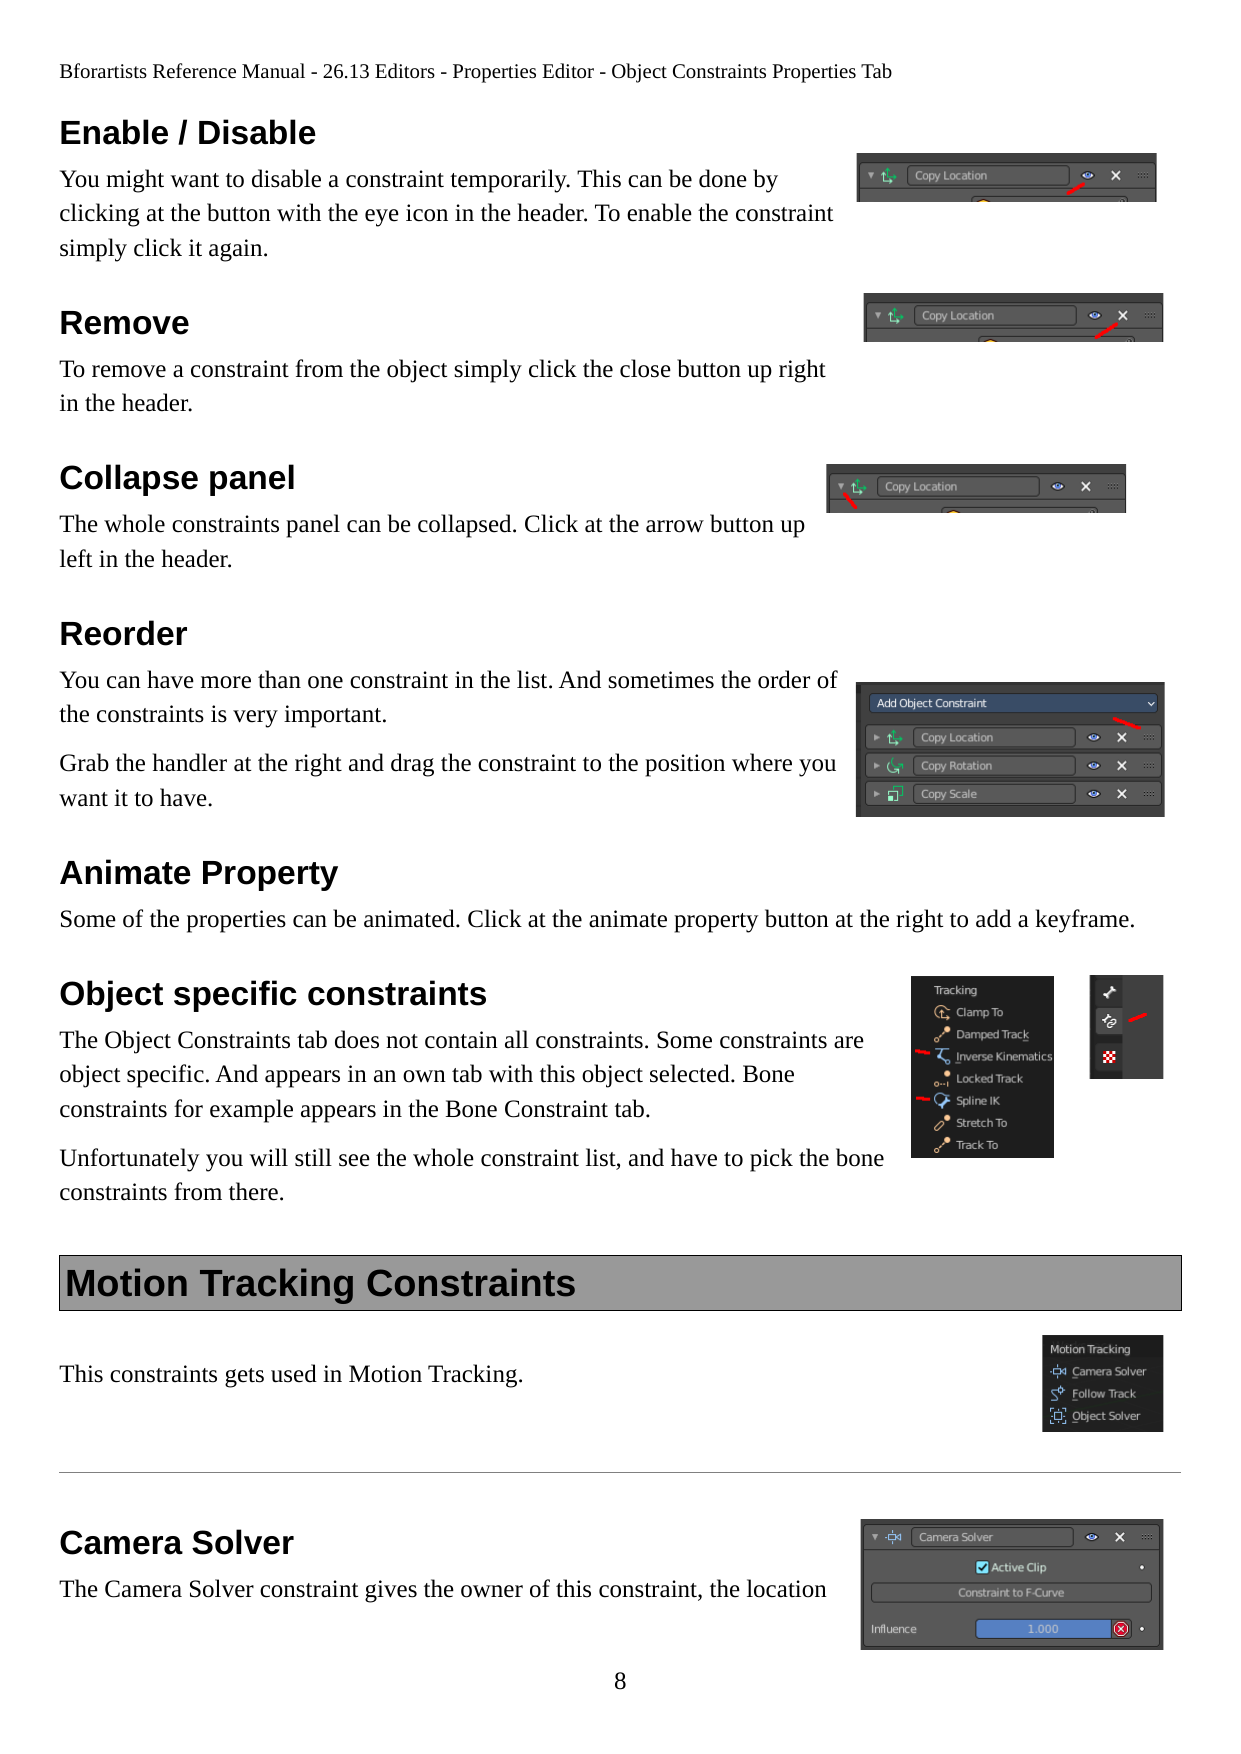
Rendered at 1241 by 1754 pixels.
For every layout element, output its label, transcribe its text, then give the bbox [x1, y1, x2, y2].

subtitle Collapse panel [59, 458, 1181, 497]
text Some of the properties can be animated. Click at the animate property button at the right to add a keyframe. [59, 904, 1181, 933]
subtitle Object specific constraints [59, 974, 1181, 1012]
text To remove a constraint from the object simply click the close button up right in the header. [59, 354, 1181, 417]
picture [1042, 1335, 1164, 1432]
picture [860, 1519, 1164, 1650]
text Unfortunately you will still see the whole constraint list, and have to pick the bone constraints from there. [59, 1143, 1181, 1206]
text The whole constraints panel can be collapsed. Click at the arrow button up left in the header. [59, 509, 1181, 572]
subtitle [1164, 303, 1181, 341]
subtitle Enable / Disable [59, 113, 1181, 151]
subtitle [1164, 1523, 1181, 1561]
subtitle Remove [59, 303, 863, 341]
subtitle Camera Solver [59, 1523, 860, 1561]
picture [855, 682, 1165, 817]
text You might want to disable a constraint temporarily. This can be done by clicking at the button with the eye icon in the header. To enable the constraint simply click it again. [59, 164, 1181, 261]
subtitle Reorder [59, 614, 1181, 652]
text You can have more than one constraint in the list. And sometimes the order of the constraints is very important. [59, 665, 1181, 728]
picture [863, 293, 1164, 342]
picture [826, 464, 1127, 513]
text Grab the handler at the right and drag the constraint to the position where you want it to have. [59, 748, 855, 812]
picture [911, 976, 1054, 1158]
text The Camera Solver constraint gives the owner of this constraint, the location [59, 1574, 860, 1603]
picture [1089, 975, 1164, 1079]
table_header Motion Tracking Constraints [60, 1256, 1181, 1310]
text The Object Constraints tab does not contain all constraints. Some constraints are object specific. And appears in an own tab with this object selected. Bone constraints for example appears in the Bone Constraint tab. [59, 1025, 911, 1123]
text This constraints gets used in Motion Tracking. [59, 1359, 1042, 1388]
text [1054, 1025, 1181, 1123]
picture [856, 153, 1157, 202]
subtitle Animate Property [59, 853, 1181, 891]
